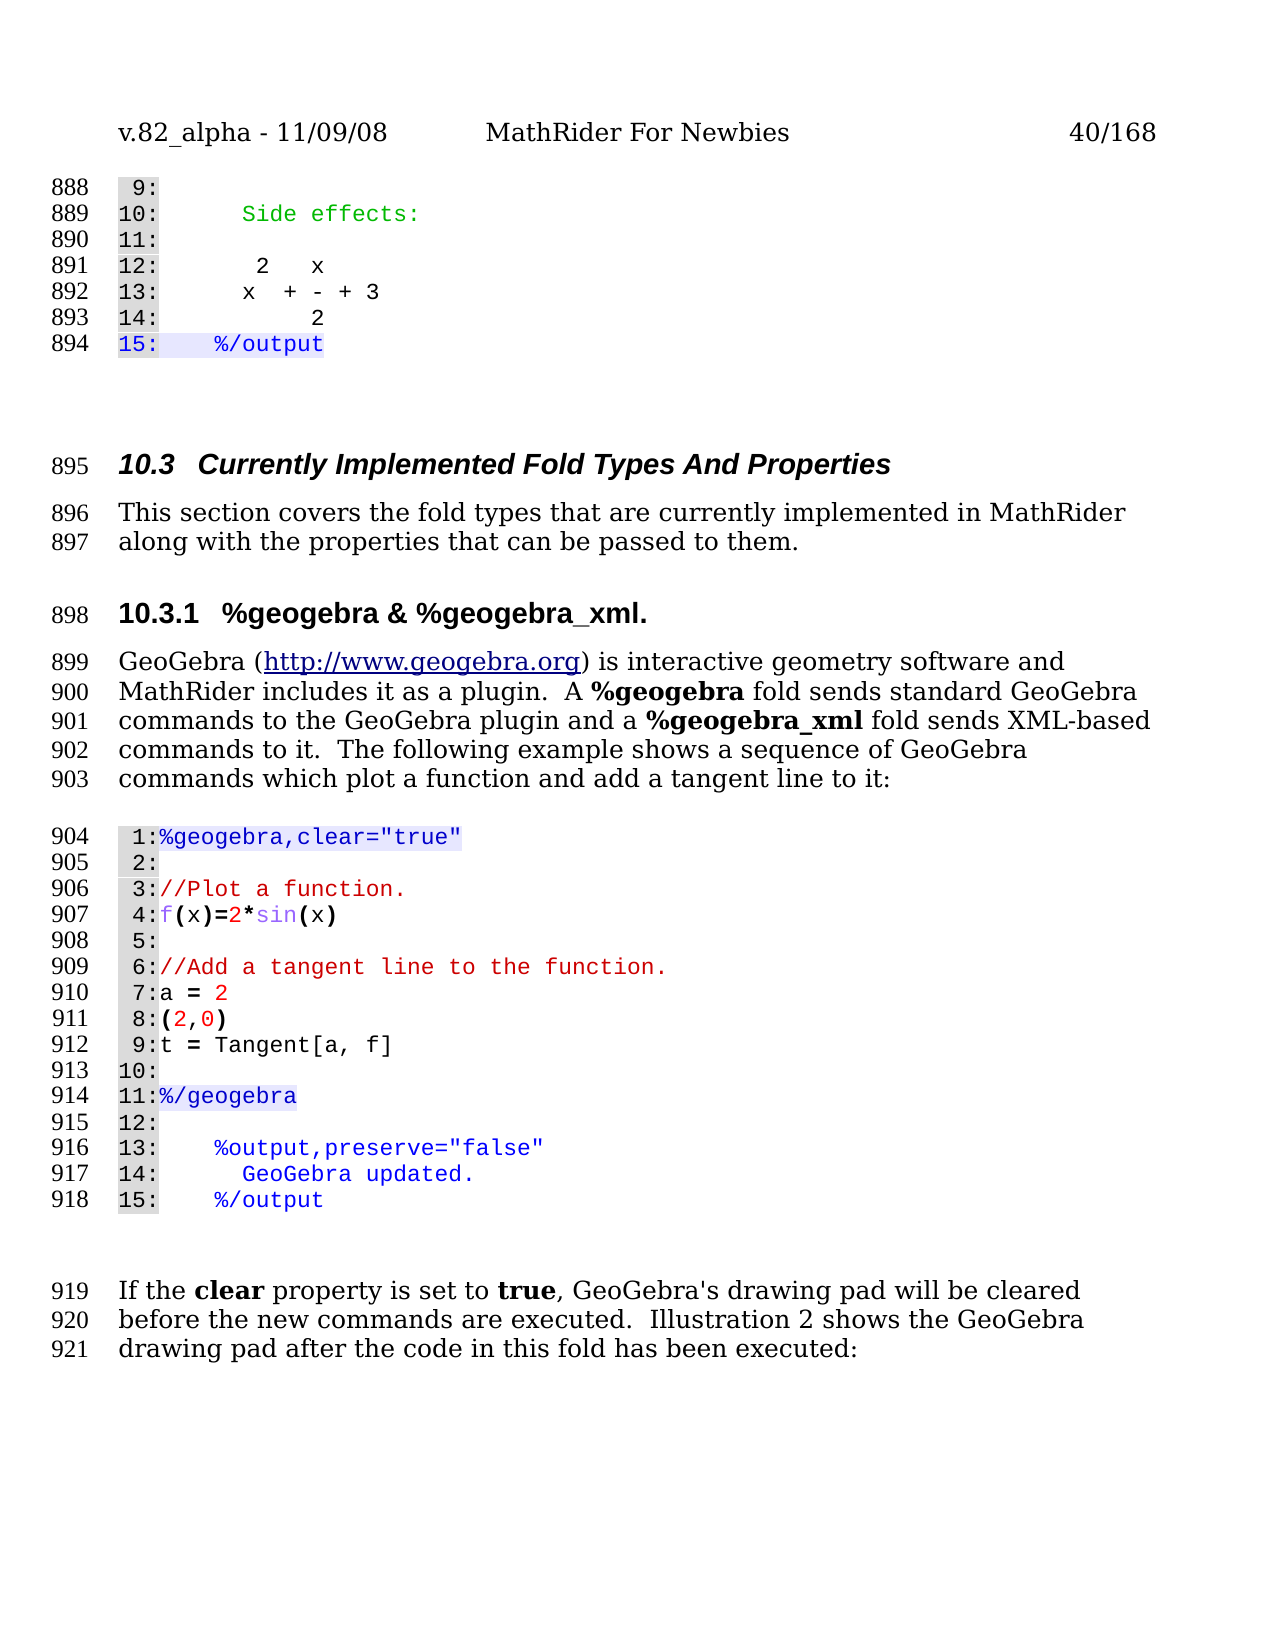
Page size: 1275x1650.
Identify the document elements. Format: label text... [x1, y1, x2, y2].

text 15: %/output [118, 332, 1157, 358]
text 4:f(x)=2*sin(x) [118, 903, 1157, 929]
text 9:t = Tangent[a, f] [118, 1033, 1157, 1059]
text 15: %/output [118, 1189, 1157, 1214]
text 13: %output,preserve="false" [118, 1137, 1157, 1163]
text 12: [118, 1111, 1157, 1137]
text 7:a = 2 [118, 981, 1157, 1007]
text If the clear property is set to true, GeoGebra's drawing pad will be cleared before the new commands are executed. Illustration 2 shows the GeoGebra drawing pad after the code in this fold has been executed: [118, 1276, 1157, 1364]
text This section covers the fold types that are currently implemented in MathRider along with the properties that can be passed to them. [118, 498, 1157, 557]
text 5: [118, 929, 1157, 955]
text 9: [118, 177, 1157, 203]
text 12: 2 x [118, 254, 1157, 281]
text GeoGebra (http://www.geogebra.org) is interactive geometry software and MathRider includes it as a plugin. A %geogebra fold sends standard GeoGebra commands to the GeoGebra plugin and a %geogebra_xml fold sends XML-based commands to it. The following example shows a sequence of GeoGebra commands which plot a function and add a tangent line to it: [118, 647, 1157, 793]
text 14: GeoGebra updated. [118, 1163, 1157, 1189]
subtitle Currently Implemented Fold Types And Properties [118, 447, 1157, 480]
text 10: Side effects: [118, 203, 1157, 229]
text 6://Add a tangent line to the function. [118, 955, 1157, 981]
text 8:(2,0) [118, 1007, 1157, 1033]
text 2: [118, 851, 1157, 877]
subtitle %geogebra & %geogebra_xml. [118, 596, 1157, 629]
text 10: [118, 1059, 1157, 1085]
text 11:%/geogebra [118, 1085, 1157, 1111]
text 14: 2 [118, 306, 1157, 332]
text 11: [118, 229, 1157, 254]
text 1:%geogebra,clear="true" [118, 826, 1157, 851]
text 3://Plot a function. [118, 877, 1157, 903]
text 13: x + - + 3 [118, 281, 1157, 306]
